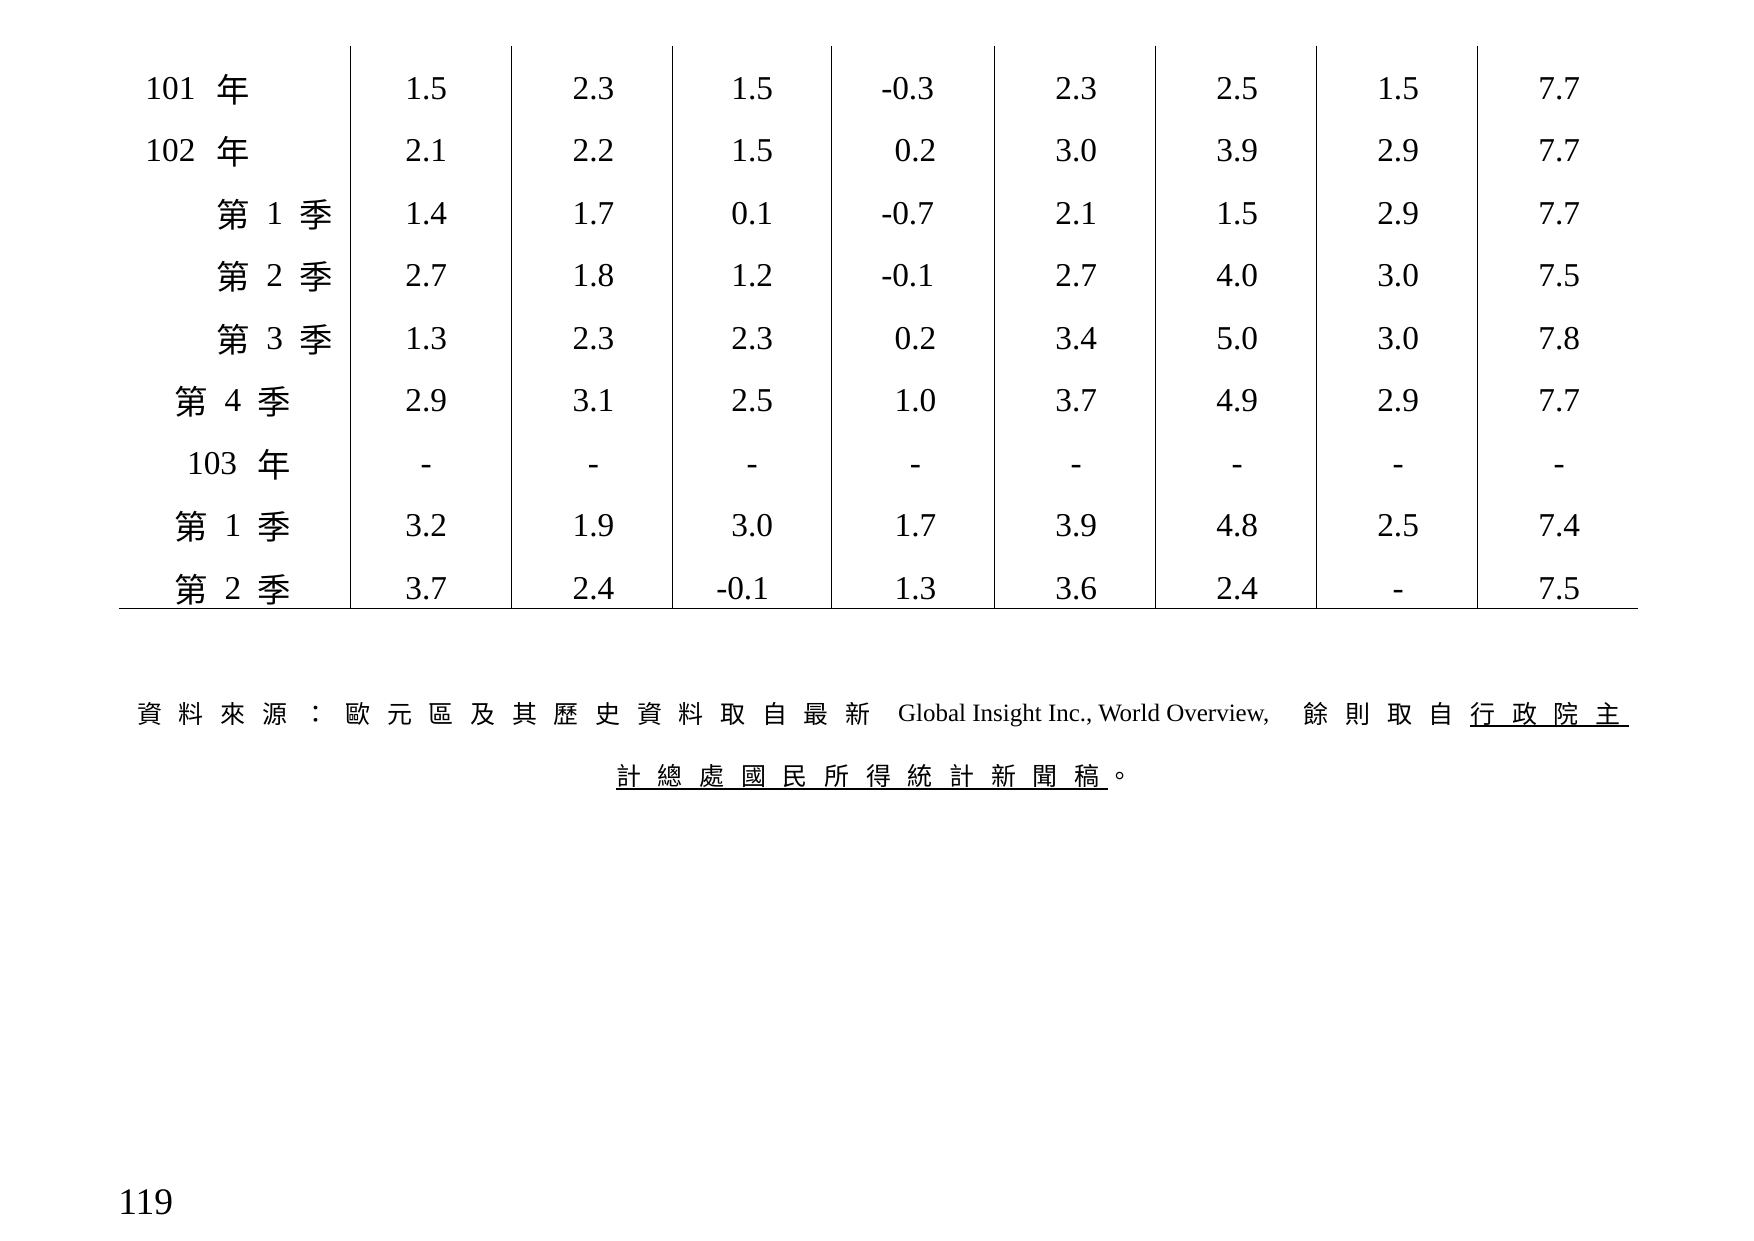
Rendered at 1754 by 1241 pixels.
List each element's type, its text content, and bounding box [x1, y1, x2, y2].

table_cell 1.4 [351, 171, 511, 233]
table_cell - [351, 421, 511, 483]
table_cell 1.7 [512, 171, 672, 233]
table_cell 7.7 [1478, 358, 1638, 421]
table_cell 第3季 [119, 296, 350, 358]
table_cell 7.5 [1478, 233, 1638, 296]
table_cell 102年 [119, 108, 350, 171]
table_cell 1.3 [351, 296, 511, 358]
table_cell 3.9 [995, 483, 1155, 546]
table_cell 1.7 [832, 483, 994, 546]
table_cell 2.5 [1156, 46, 1316, 108]
table_cell 1.9 [512, 483, 672, 546]
table_cell 4.9 [1156, 358, 1316, 421]
table_cell 2.5 [1317, 483, 1477, 546]
table_cell 1.5 [673, 46, 831, 108]
table_cell 7.5 [1478, 546, 1638, 608]
table_cell 2.1 [995, 171, 1155, 233]
table_cell 7.7 [1478, 46, 1638, 108]
table_cell 4.8 [1156, 483, 1316, 546]
table_cell 7.4 [1478, 483, 1638, 546]
table_cell 2.4 [512, 546, 672, 608]
table_cell 4.0 [1156, 233, 1316, 296]
table_cell 1.5 [1317, 46, 1477, 108]
table_cell - [1317, 421, 1477, 483]
table_cell 3.4 [995, 296, 1155, 358]
table_cell 0.2 [832, 108, 994, 171]
table_cell -0.3 [832, 46, 994, 108]
table_cell 0.2 [832, 296, 994, 358]
table_cell 2.3 [995, 46, 1155, 108]
table_cell 103年 [119, 421, 350, 483]
text 資料來源：歐元區及其歷史資料取自最新Global Insight Inc., World Overview, 餘則取自行政院主計總處國民所得統計新聞稿。 [128, 671, 1628, 796]
table_cell 第1季 [119, 483, 350, 546]
table_cell 2.5 [673, 358, 831, 421]
table_cell 2.3 [512, 46, 672, 108]
table_cell 3.0 [1317, 296, 1477, 358]
table_cell 7.7 [1478, 108, 1638, 171]
table_cell 2.7 [351, 233, 511, 296]
table_cell - [1478, 421, 1638, 483]
table_cell 2.1 [351, 108, 511, 171]
table_cell -0.1 [673, 546, 831, 608]
table_cell - [1156, 421, 1316, 483]
table_cell 2.7 [995, 233, 1155, 296]
table_cell 3.6 [995, 546, 1155, 608]
table_cell 2.4 [1156, 546, 1316, 608]
table_cell 2.3 [512, 296, 672, 358]
table_cell 1.8 [512, 233, 672, 296]
table_cell -0.7 [832, 171, 994, 233]
table_cell - [673, 421, 831, 483]
table_cell 3.2 [351, 483, 511, 546]
table_cell 3.0 [673, 483, 831, 546]
table_cell 2.9 [1317, 171, 1477, 233]
table_cell 2.9 [351, 358, 511, 421]
table_cell 3.7 [995, 358, 1155, 421]
table_cell - [832, 421, 994, 483]
table_cell 7.7 [1478, 171, 1638, 233]
table_cell -0.1 [832, 233, 994, 296]
table_cell 2.2 [512, 108, 672, 171]
table_cell 1.5 [673, 108, 831, 171]
table_cell 1.5 [351, 46, 511, 108]
table_cell 第2季 [119, 233, 350, 296]
table_cell 2.9 [1317, 108, 1477, 171]
table_cell 第1季 [119, 171, 350, 233]
table_cell - [1317, 546, 1477, 608]
table_cell 1.2 [673, 233, 831, 296]
table_cell 101年 [119, 46, 350, 108]
table_cell 0.1 [673, 171, 831, 233]
table_cell 7.8 [1478, 296, 1638, 358]
table_cell 3.0 [995, 108, 1155, 171]
table_cell 第4季 [119, 358, 350, 421]
table_cell 1.0 [832, 358, 994, 421]
table_cell - [512, 421, 672, 483]
table_cell 5.0 [1156, 296, 1316, 358]
table_cell 3.0 [1317, 233, 1477, 296]
table_cell 2.3 [673, 296, 831, 358]
table_cell - [995, 421, 1155, 483]
table_cell 第2季 [119, 546, 350, 608]
table_cell 3.7 [351, 546, 511, 608]
table_cell 1.3 [832, 546, 994, 608]
table_cell 3.1 [512, 358, 672, 421]
table_cell 3.9 [1156, 108, 1316, 171]
table_cell 1.5 [1156, 171, 1316, 233]
table_cell 2.9 [1317, 358, 1477, 421]
